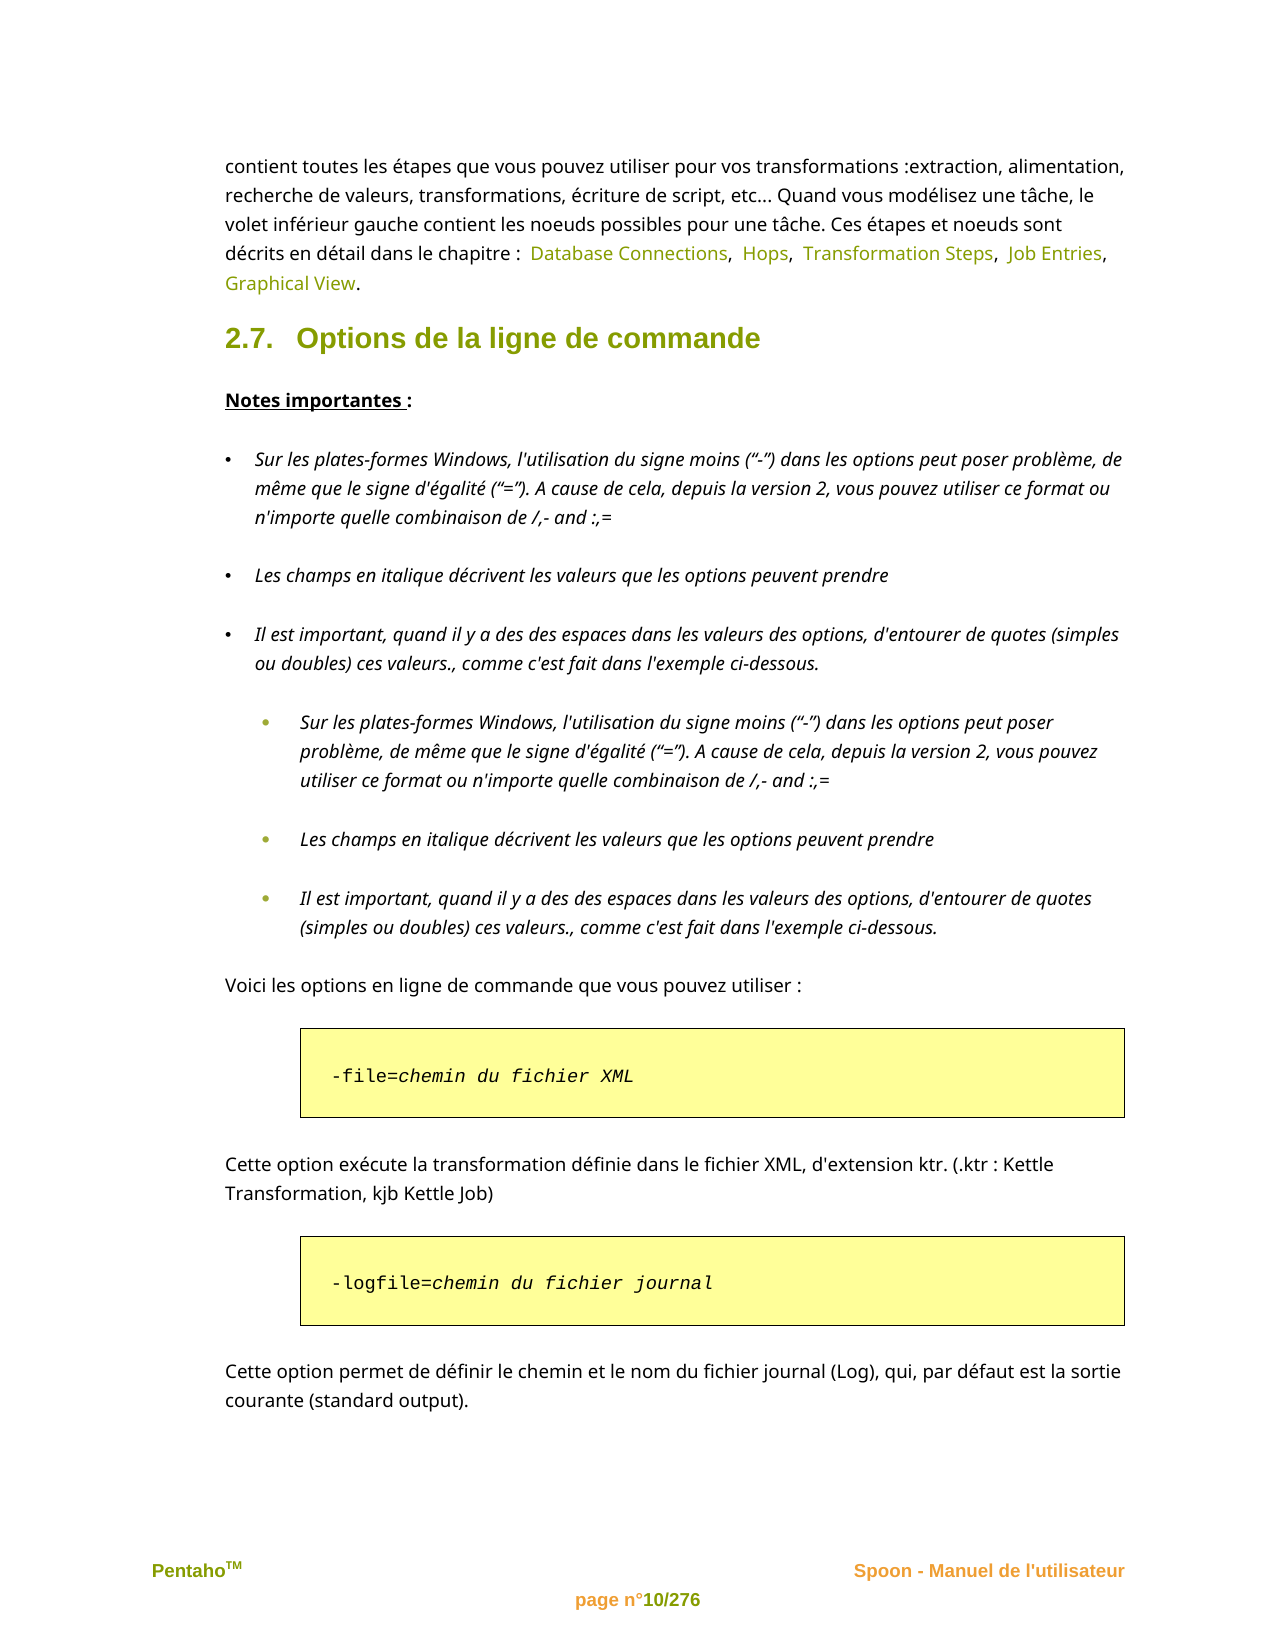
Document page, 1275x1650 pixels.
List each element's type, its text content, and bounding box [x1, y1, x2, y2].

text contient toutes les étapes que vous pouvez utiliser pour vos transformations :extraction, alimentation, recherche de valeurs, transformations, écriture de script, etc... Quand vous modélisez une tâche, le volet inférieur gauche contient les noeuds possibles pour une tâche. Ces étapes et noeuds sont décrits en détail dans le chapitre : Database Connections, Hops, Transformation Steps, Job Entries, Graphical View. [225, 150, 1125, 296]
text -logfile=chemin du fichier journal [301, 1237, 1124, 1325]
list Il est important, quand il y a des des espaces dans les valeurs des options, d'entourer de quotes (simples ou doubles) ces valeurs., comme c'est fait dans l'exemple ci-dessous. [225, 618, 1125, 677]
text Cette option permet de définir le chemin et le nom du fichier journal (Log), qui, par défaut est la sortie courante (standard output). [225, 1355, 1125, 1414]
list Sur les plates-formes Windows, l'utilisation du signe moins (“-”) dans les options peut poser problème, de même que le signe d'égalité (“=”). A cause de cela, depuis la version 2, vous pouvez utiliser ce format ou n'importe quelle combinaison de /,- and :,= [225, 443, 1125, 530]
subtitle Options de la ligne de commande [225, 325, 1125, 354]
list Sur les plates-formes Windows, l'utilisation du signe moins (“-”) dans les options peut poser problème, de même que le signe d'égalité (“=”). A cause de cela, depuis la version 2, vous pouvez utiliser ce format ou n'importe quelle combinaison de /,- and :,= [262, 706, 1125, 793]
list Il est important, quand il y a des des espaces dans les valeurs des options, d'entourer de quotes (simples ou doubles) ces valeurs., comme c'est fait dans l'exemple ci-dessous. [262, 882, 1125, 940]
list Les champs en italique décrivent les valeurs que les options peuvent prendre [262, 823, 1125, 852]
text -file=chemin du fichier XML [301, 1029, 1124, 1117]
text Cette option exécute la transformation définie dans le fichier XML, d'extension ktr. (.ktr : Kettle Transformation, kjb Kettle Job) [225, 1148, 1125, 1206]
list Les champs en italique décrivent les valeurs que les options peuvent prendre [225, 559, 1125, 589]
text Notes importantes : [225, 384, 1125, 413]
text Voici les options en ligne de commande que vous pouvez utiliser : [225, 969, 1125, 999]
